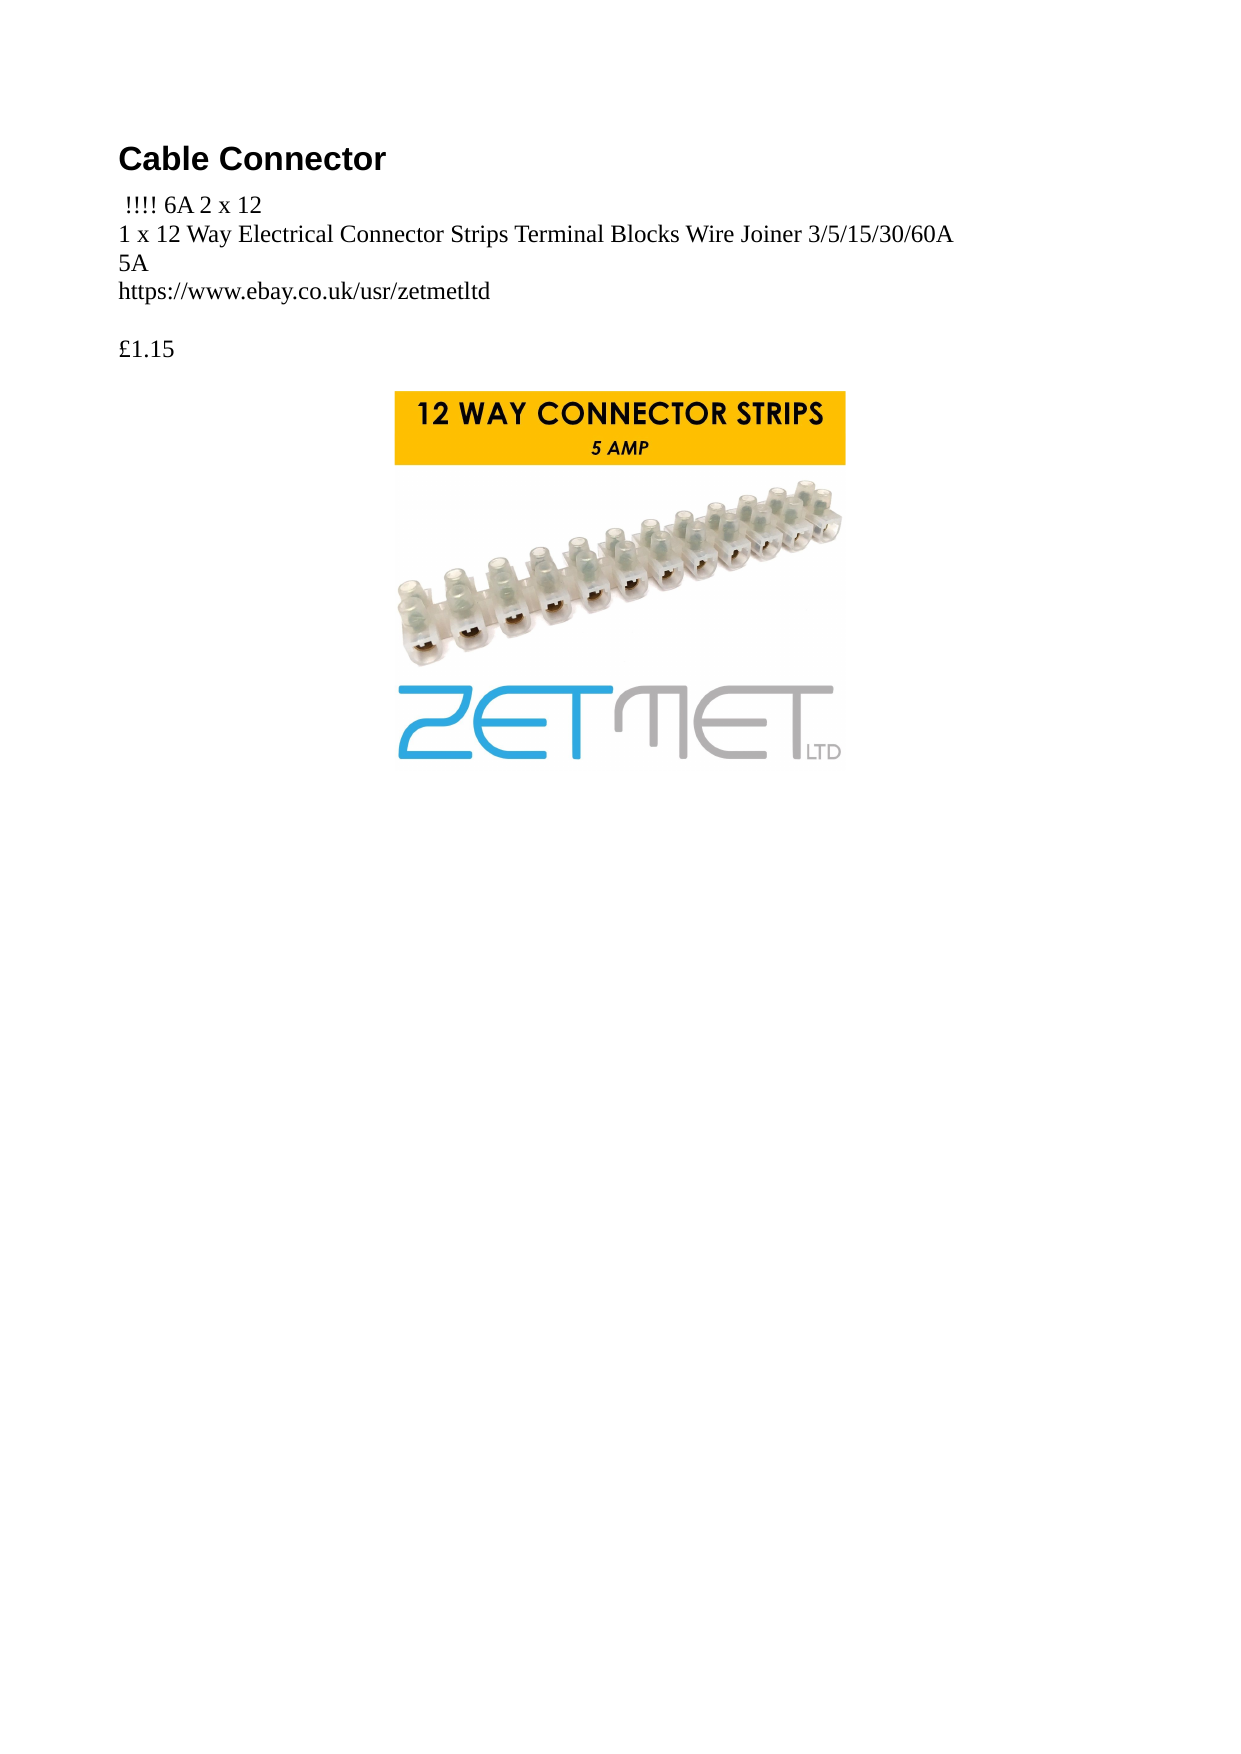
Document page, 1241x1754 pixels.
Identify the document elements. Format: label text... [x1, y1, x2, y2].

text 5A [118, 248, 1122, 276]
text 1 x 12 Way Electrical Connector Strips Terminal Blocks Wire Joiner 3/5/15/30/60A [118, 219, 1122, 248]
picture [394, 391, 846, 771]
text £1.15 [118, 334, 1122, 363]
text https://www.ebay.co.uk/usr/zetmetltd [118, 276, 1122, 305]
subtitle Cable Connector [118, 139, 1122, 178]
text !!!! 6A 2 x 12 [118, 190, 1122, 219]
